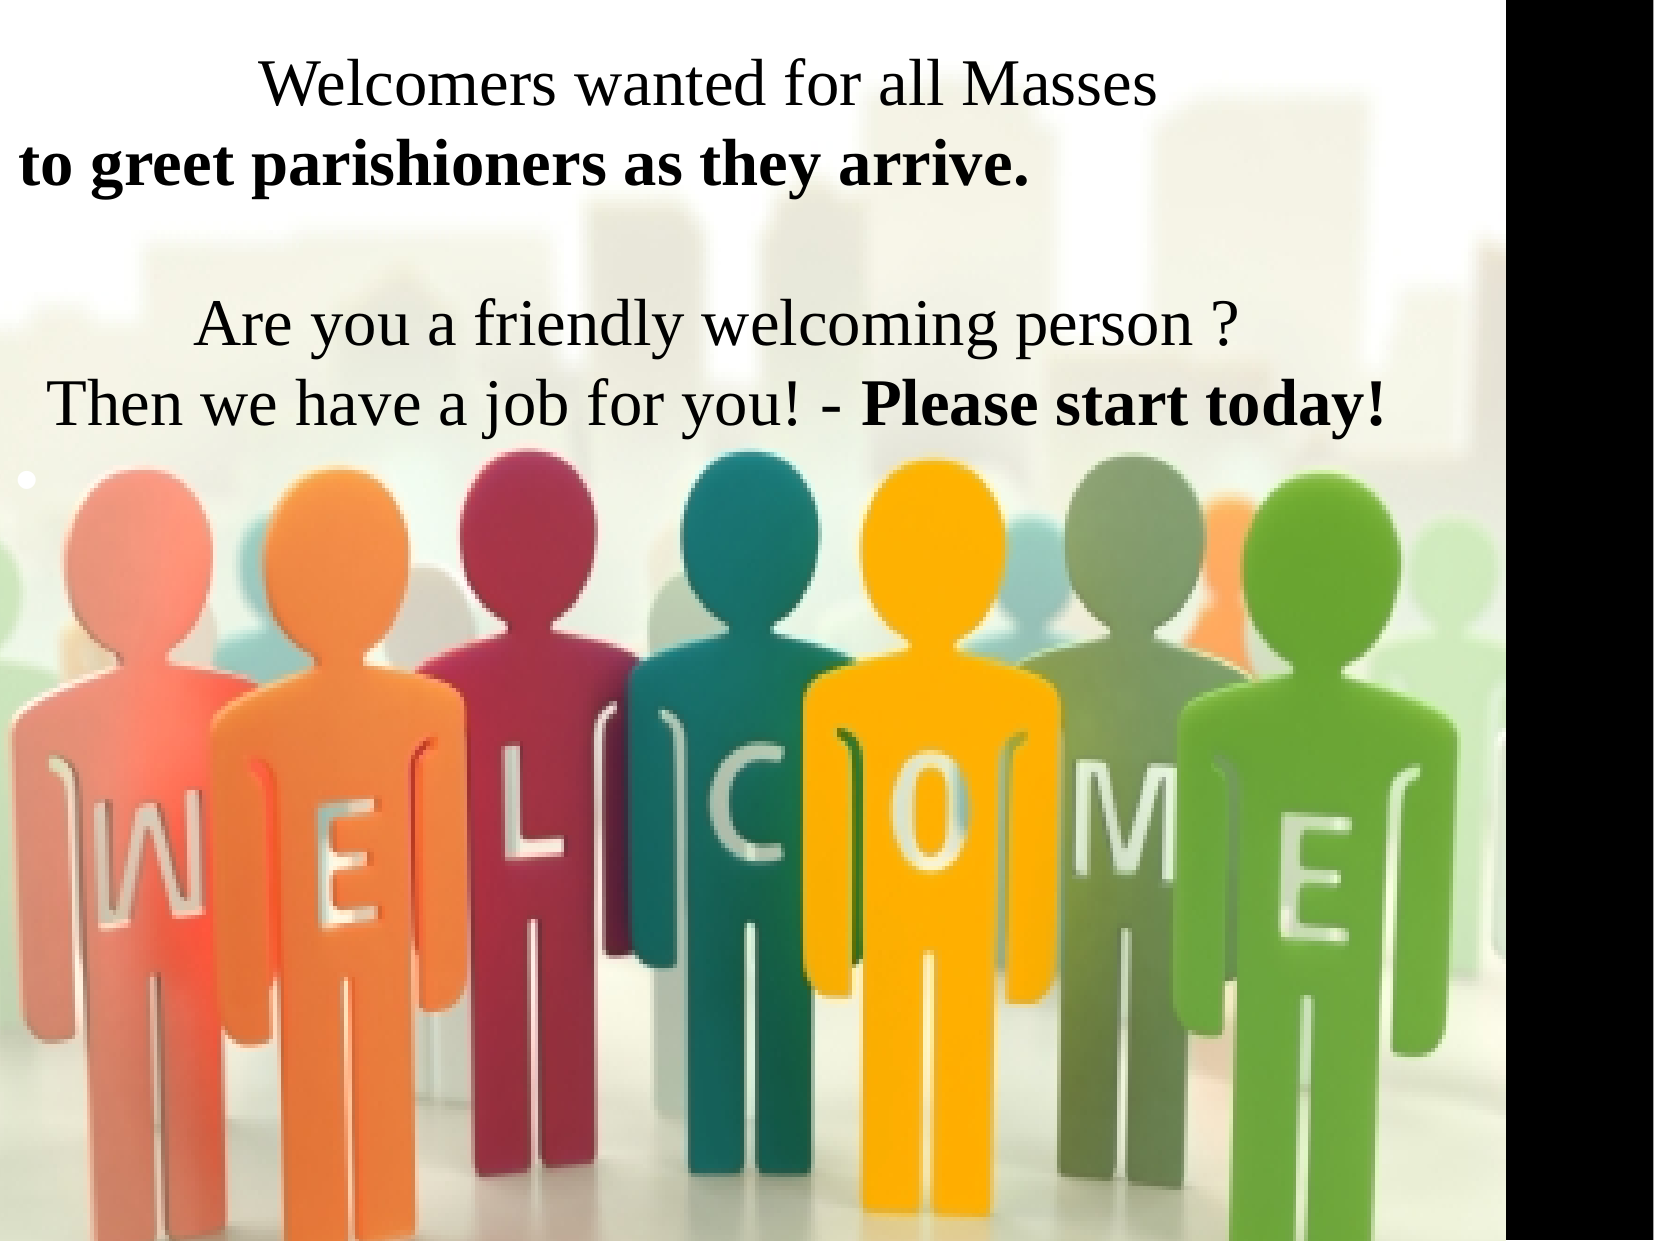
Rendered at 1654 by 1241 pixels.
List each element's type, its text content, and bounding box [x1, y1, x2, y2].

list Welcomers wanted for all Masses to greet parishioners as they arrive. Are you a friendly welcoming person ? Then we have a job for you! - Please start today! [0, 31, 1436, 623]
picture [0, 0, 1506, 1241]
